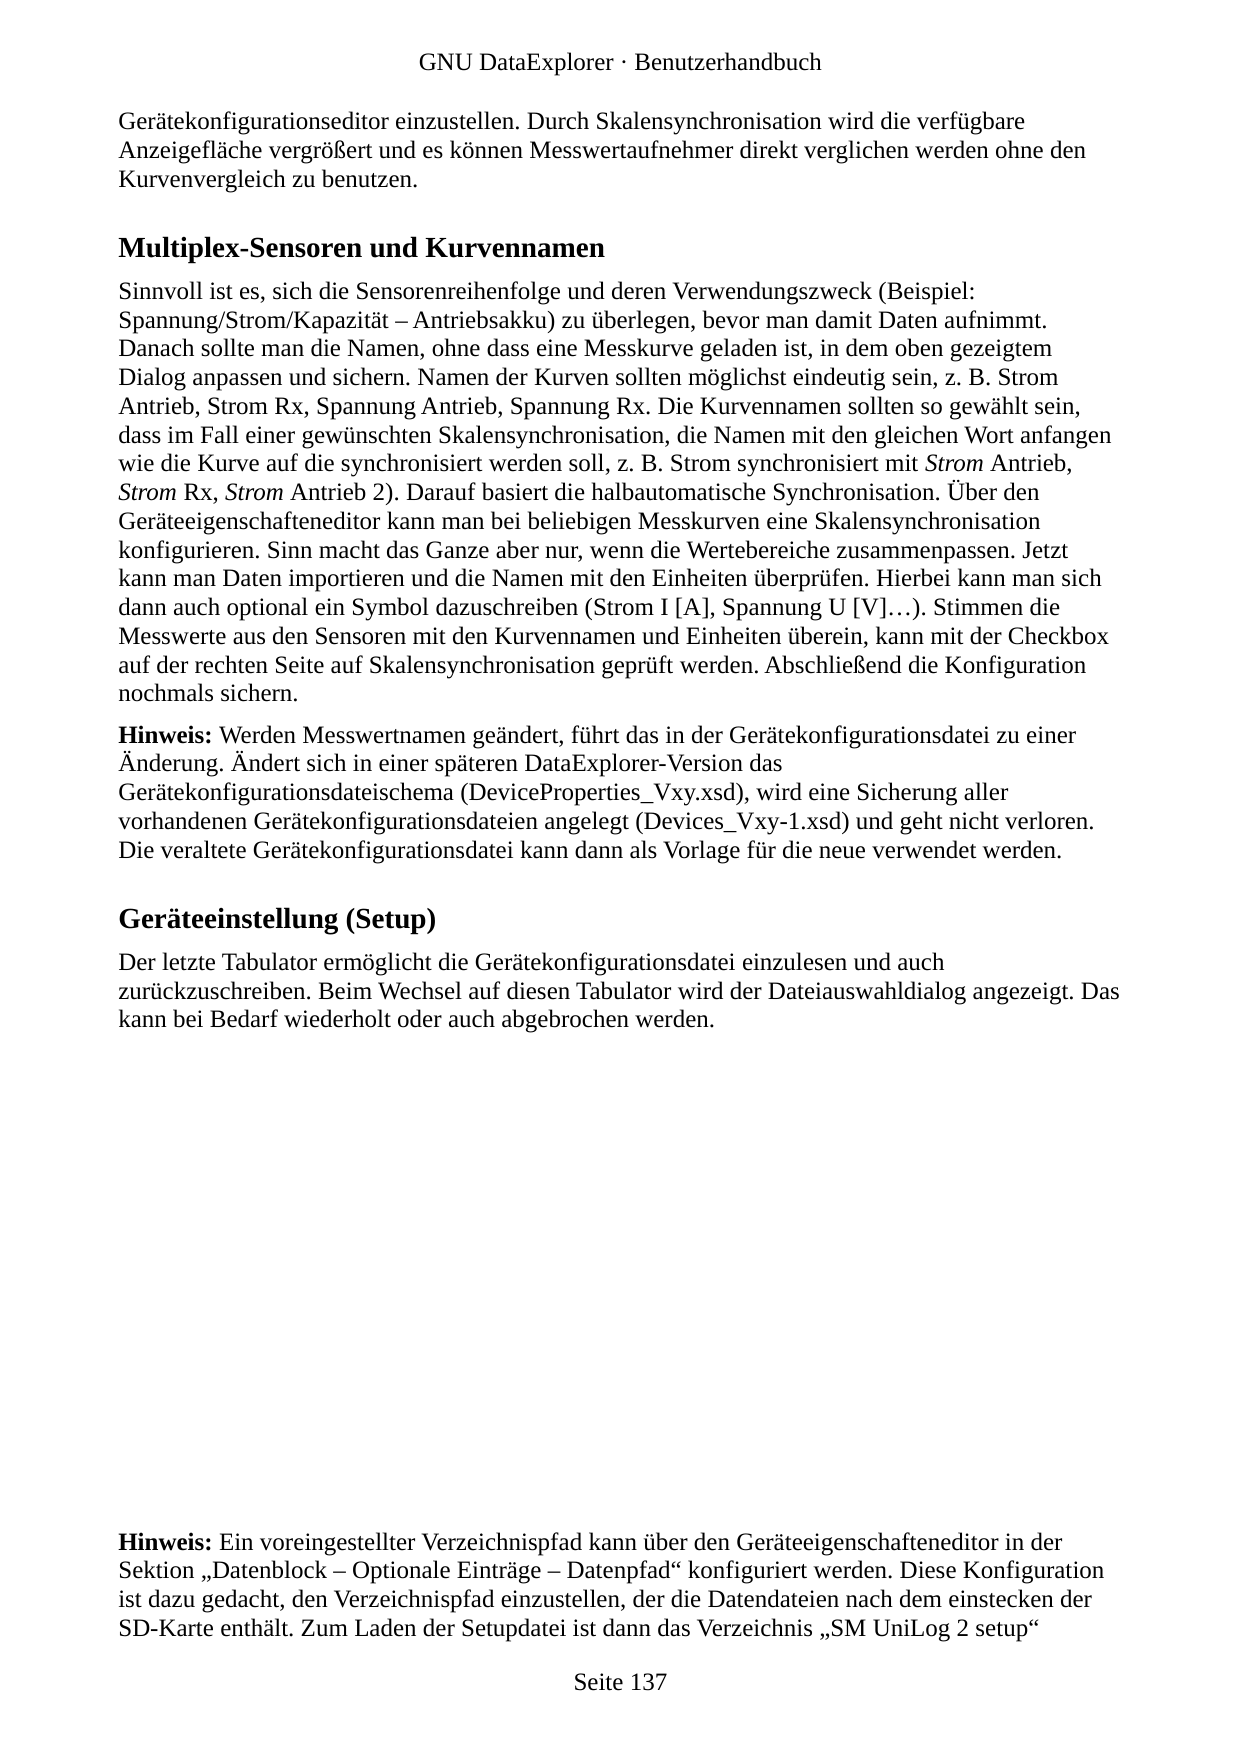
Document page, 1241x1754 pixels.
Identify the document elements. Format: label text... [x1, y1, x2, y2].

text Der letzte Tabulator ermöglicht die Gerätekonfigurationsdatei einzulesen und auch zurückzuschreiben. Beim Wechsel auf diesen Tabulator wird der Dateiauswahldialog angezeigt. Das kann bei Bedarf wiederholt oder auch abgebrochen werden. [118, 947, 1122, 1033]
text Hinweis: Ein voreingestellter Verzeichnispfad kann über den Geräteeigenschafteneditor in der Sektion „Datenblock – Optionale Einträge – Datenpfad“ konfiguriert werden. Diese Konfiguration ist dazu gedacht, den Verzeichnispfad einzustellen, der die Datendateien nach dem einstecken der SD-Karte enthält. Zum Laden der Setupdatei ist dann das Verzeichnis „SM UniLog 2 setup“ [118, 1527, 1122, 1642]
subtitle Multiplex-Sensoren und Kurvennamen [118, 230, 1122, 263]
text Hinweis: Werden Messwertnamen geändert, führt das in der Gerätekonfigurationsdatei zu einer Änderung. Ändert sich in einer späteren DataExplorer-Version das Gerätekonfigurationsdateischema (DeviceProperties_Vxy.xsd), wird eine Sicherung aller vorhandenen Gerätekonfigurationsdateien angelegt (Devices_Vxy-1.xsd) und geht nicht verloren. Die veraltete Gerätekonfigurationsdatei kann dann als Vorlage für die neue verwendet werden. [118, 720, 1122, 863]
subtitle Geräteeinstellung (Setup) [118, 901, 1122, 934]
text Sinnvoll ist es, sich die Sensorenreihenfolge und deren Verwendungszweck (Beispiel: Spannung/Strom/Kapazität – Antriebsakku) zu überlegen, bevor man damit Daten aufnimmt. Danach sollte man die Namen, ohne dass eine Messkurve geladen ist, in dem oben gezeigtem Dialog anpassen und sichern. Namen der Kurven sollten möglichst eindeutig sein, z. B. Strom Antrieb, Strom Rx, Spannung Antrieb, Spannung Rx. Die Kurvennamen sollten so gewählt sein, dass im Fall einer gewünschten Skalensynchronisation, die Namen mit den gleichen Wort anfangen wie die Kurve auf die synchronisiert werden soll, z. B. Strom synchronisiert mit Strom Antrieb, Strom Rx, Strom Antrieb 2). Darauf basiert die halbautomatische Synchronisation. Über den Geräteeigenschafteneditor kann man bei beliebigen Messkurven eine Skalensynchronisation konfigurieren. Sinn macht das Ganze aber nur, wenn die Wertebereiche zusammenpassen. Jetzt kann man Daten importieren und die Namen mit den Einheiten überprüfen. Hierbei kann man sich dann auch optional ein Symbol dazuschreiben (Strom I [A], Spannung U [V]…). Stimmen die Messwerte aus den Sensoren mit den Kurvennamen und Einheiten überein, kann mit der Checkbox auf der rechten Seite auf Skalensynchronisation geprüft werden. Abschließend die Konfiguration nochmals sichern. [118, 276, 1122, 707]
text Gerätekonfigurationseditor einzustellen. Durch Skalensynchronisation wird die verfügbare Anzeigefläche vergrößert und es können Messwertaufnehmer direkt verglichen werden ohne den Kurvenvergleich zu benutzen. [118, 106, 1122, 192]
